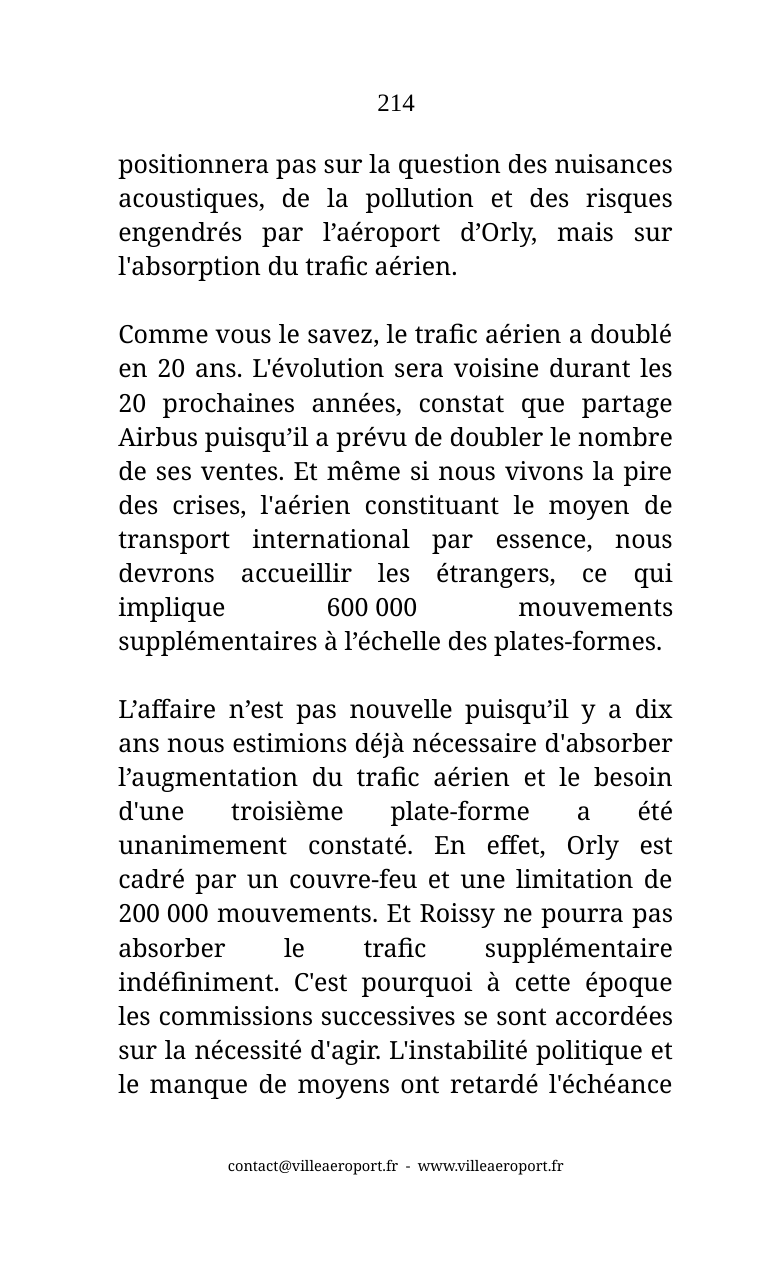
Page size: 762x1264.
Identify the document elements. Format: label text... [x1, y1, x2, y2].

text Comme vous le savez, le trafic aérien a doublé en 20 ans. L'évolution sera voisine durant les 20 prochaines années, constat que partage Airbus puisqu’il a prévu de doubler le nombre de ses ventes. Et même si nous vivons la pire des crises, l'aérien constituant le moyen de transport international par essence, nous devrons accueillir les étrangers, ce qui implique 600 000 mouvements supplémentaires à l’échelle des plates-formes. [118, 317, 673, 658]
text L’affaire n’est pas nouvelle puisqu’il y a dix ans nous estimions déjà nécessaire d'absorber l’augmentation du trafic aérien et le besoin d'une troisième plate-forme a été unanimement constaté. En effet, Orly est cadré par un couvre-feu et une limitation de 200 000 mouvements. Et Roissy ne pourra pas absorber le trafic supplémentaire indéfiniment. C'est pourquoi à cette époque les commissions successives se sont accordées sur la nécessité d'agir. L'instabilité politique et le manque de moyens ont retardé l'échéance [118, 692, 673, 1101]
text positionnera pas sur la question des nuisances acoustiques, de la pollution et des risques engendrés par l’aéroport d’Orly, mais sur l'absorption du trafic aérien. [118, 147, 673, 283]
